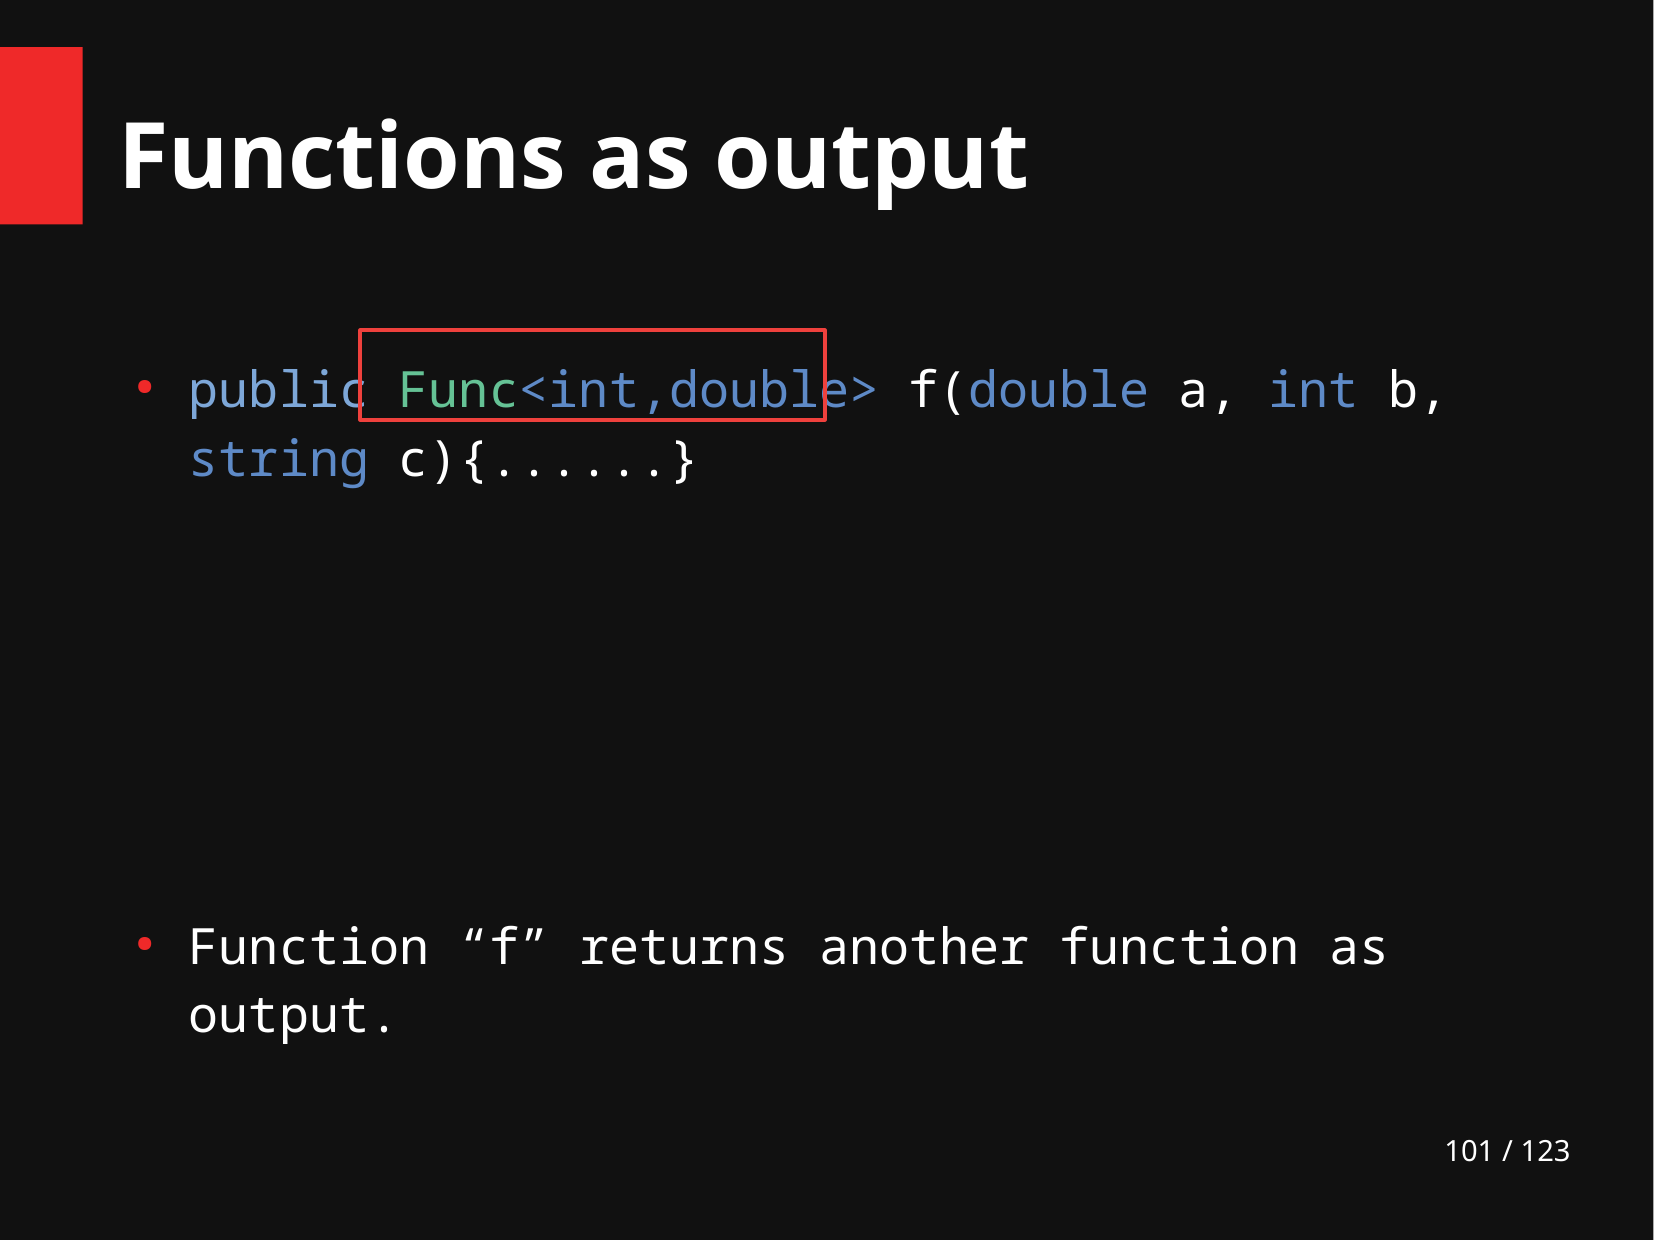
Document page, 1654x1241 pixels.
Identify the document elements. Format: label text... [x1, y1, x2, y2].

list public Func<int,double> f(double a, int b, string c){......} Function “f” returns another function as output. [362, 354, 823, 418]
title Functions as output [118, 49, 1571, 257]
list public Func<int,double> f(double a, int b, string c){......} Function “f” returns another function as output. [118, 354, 1536, 1074]
